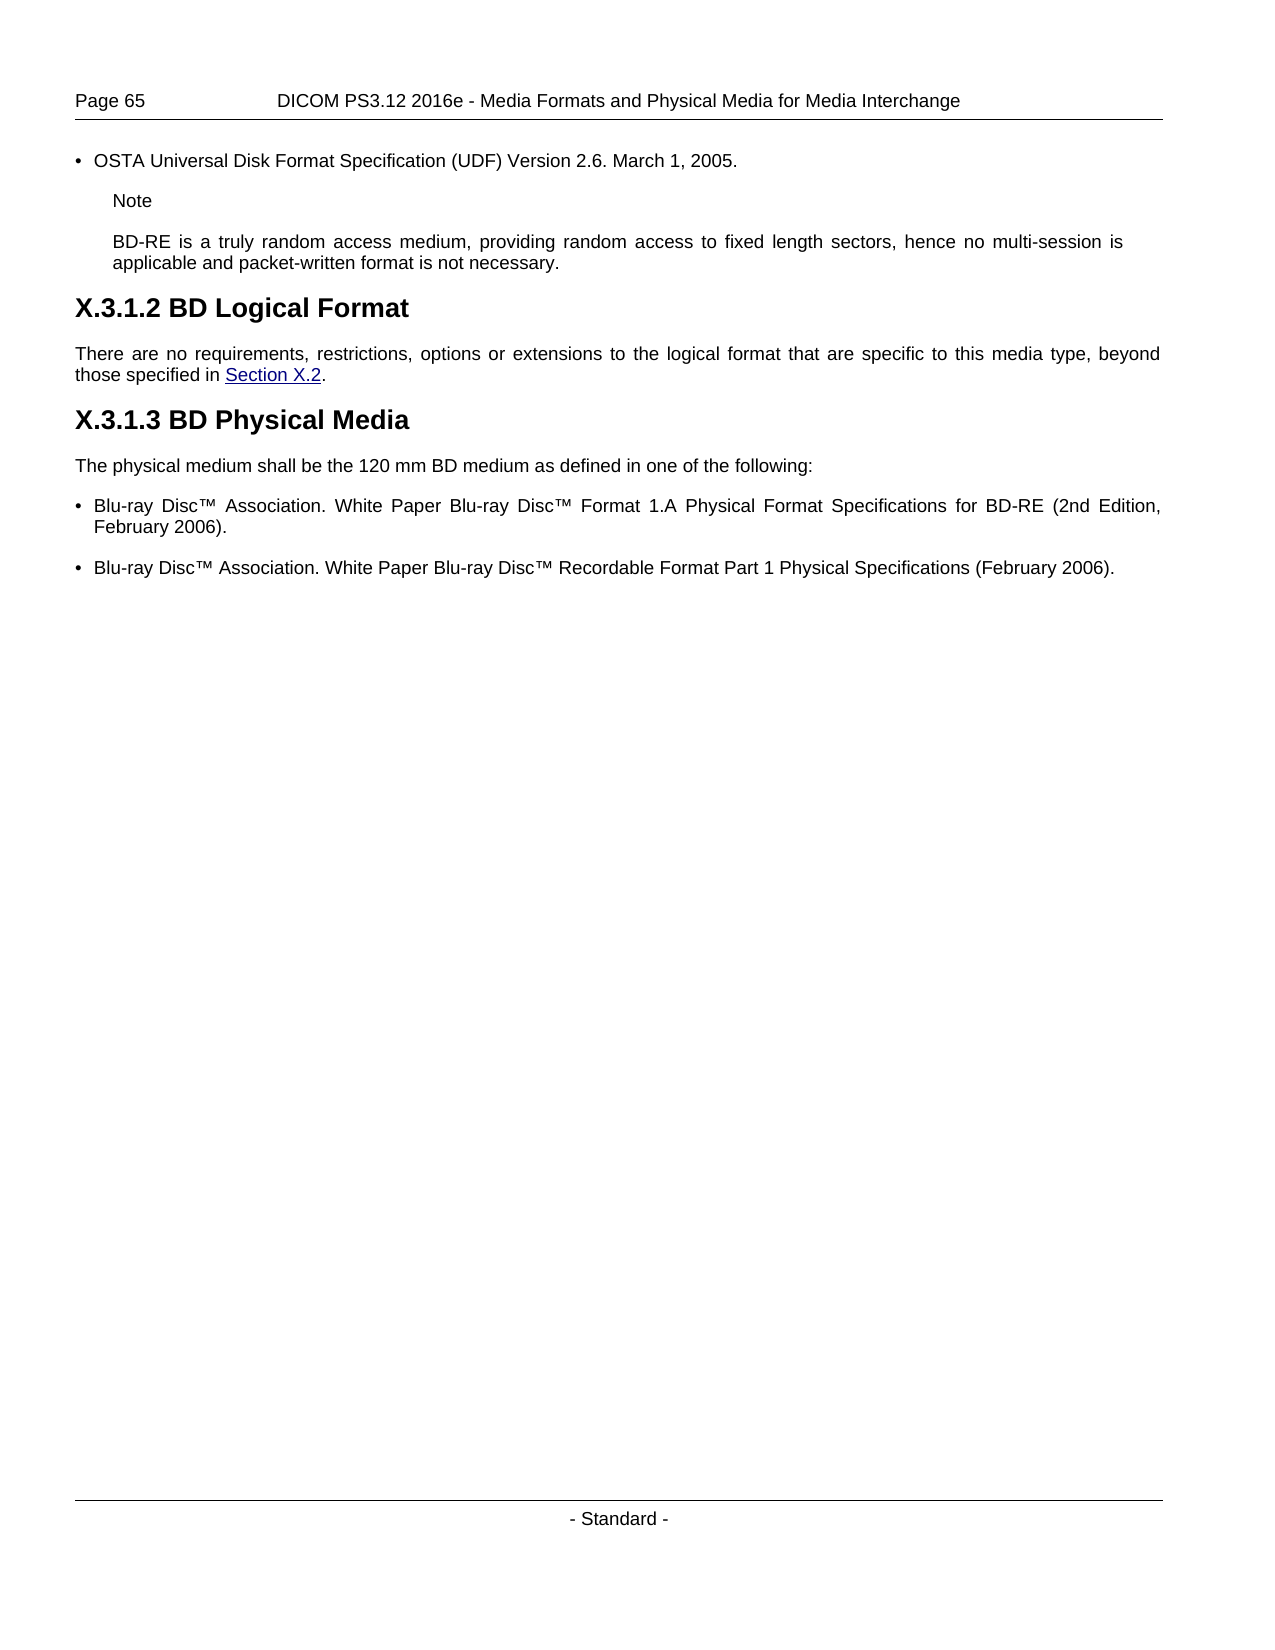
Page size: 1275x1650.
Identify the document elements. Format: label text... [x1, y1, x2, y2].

list Blu-ray Disc™ Association. White Paper Blu-ray Disc™ Recordable Format Part 1 Physical Specifications (February 2006). [75, 557, 1162, 578]
text BD-RE is a truly random access medium, providing random access to fixed length sectors, hence no multi-session is applicable and packet-written format is not necessary. [112, 231, 1125, 274]
list Blu-ray Disc™ Association. White Paper Blu-ray Disc™ Format 1.A Physical Format Specifications for BD-RE (2nd Edition, February 2006). [75, 495, 1162, 538]
text The physical medium shall be the 120 mm BD medium as defined in one of the following: [75, 454, 1162, 476]
text X.3.1.2 BD Logical Format [75, 292, 1162, 324]
text Note [112, 190, 1125, 212]
text X.3.1.3 BD Physical Media [75, 404, 1162, 436]
list OSTA Universal Disk Format Specification (UDF) Version 2.6. March 1, 2005. [75, 150, 1162, 172]
text There are no requirements, restrictions, options or extensions to the logical format that are specific to this media type, beyond those specified in Section X.2. [75, 342, 1162, 386]
